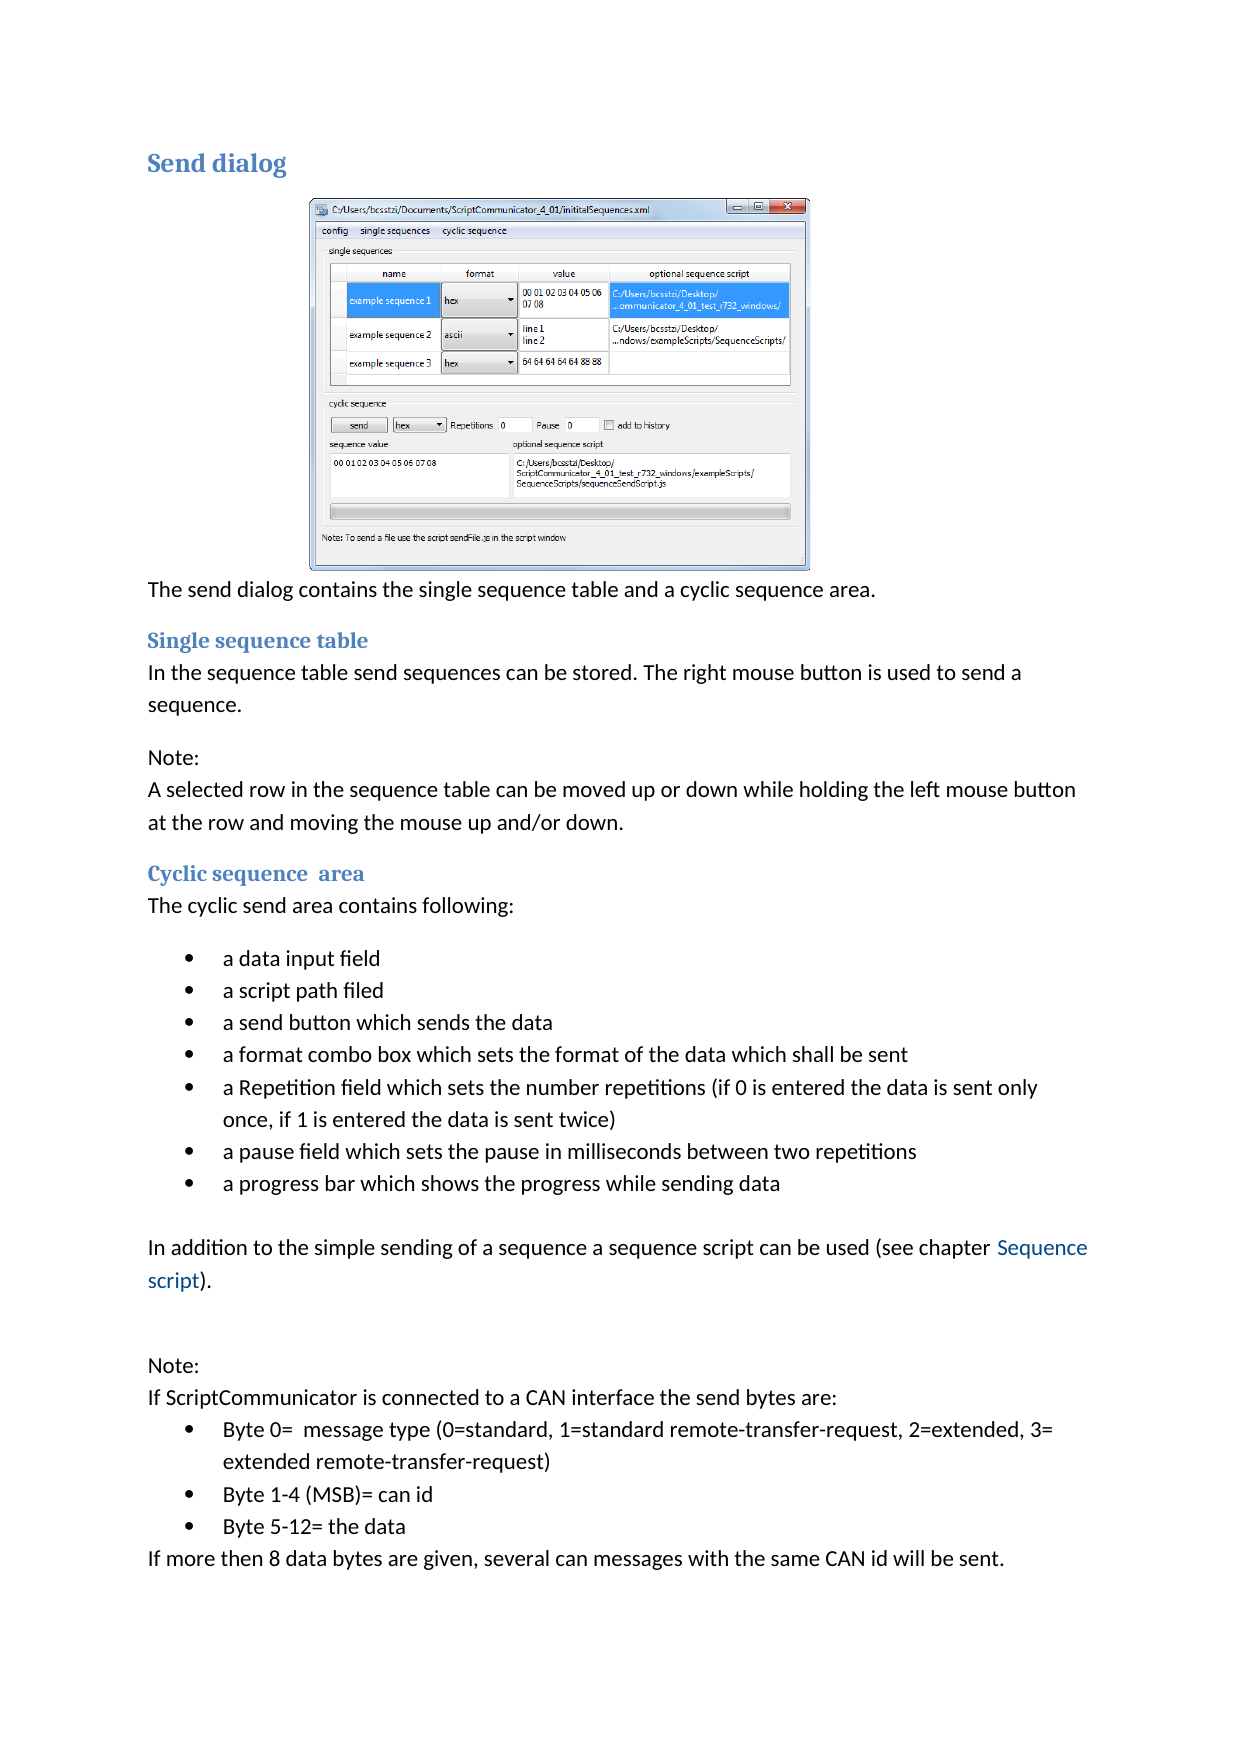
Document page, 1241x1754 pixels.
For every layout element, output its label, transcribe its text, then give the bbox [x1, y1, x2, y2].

list a data input field [185, 944, 1093, 972]
picture [309, 198, 811, 571]
text The cyclic send area contains following: [148, 891, 1093, 919]
list In addition to the simple sending of a sequence a sequence script can be used (see chapter Sequence script). [148, 1233, 1093, 1294]
text In the sequence table send sequences can be stored. The right mouse button is used to send a sequence. [148, 658, 1093, 718]
list a pause field which sets the pause in milliseconds between two repetitions [185, 1137, 1093, 1165]
list a progress bar which shows the progress while sending data [185, 1169, 1093, 1197]
list Byte 5-12= the data [185, 1512, 1093, 1540]
subtitle Send dialog [148, 148, 1093, 179]
list Note: [148, 1351, 1093, 1379]
list a send button which sends the data [185, 1008, 1093, 1036]
subtitle Cyclic sequence area [148, 861, 1093, 887]
subtitle Single sequence table [148, 628, 1093, 654]
text Note: [148, 743, 1093, 771]
list a Repetition field which sets the number repetitions (if 0 is entered the data is sent only once, if 1 is entered the data is sent twice) [185, 1073, 1093, 1133]
text A selected row in the sequence table can be moved up or down while holding the left mouse button at the row and moving the mouse up and/or down. [148, 775, 1093, 836]
list If more then 8 data bytes are given, several can messages with the same CAN id will be sent. [148, 1544, 1093, 1572]
text The send dialog contains the single sequence table and a cyclic sequence area. [148, 183, 1093, 603]
list a script path filed [185, 976, 1093, 1004]
list If ScriptCommunicator is connected to a CAN interface the send bytes are: [148, 1383, 1093, 1411]
list Byte 1-4 (MSB)= can id [185, 1480, 1093, 1508]
list Byte 0= message type (0=standard, 1=standard remote-transfer-request, 2=extended, 3= extended remote-transfer-request) [185, 1415, 1093, 1476]
list a format combo box which sets the format of the data which shall be sent [185, 1040, 1093, 1068]
